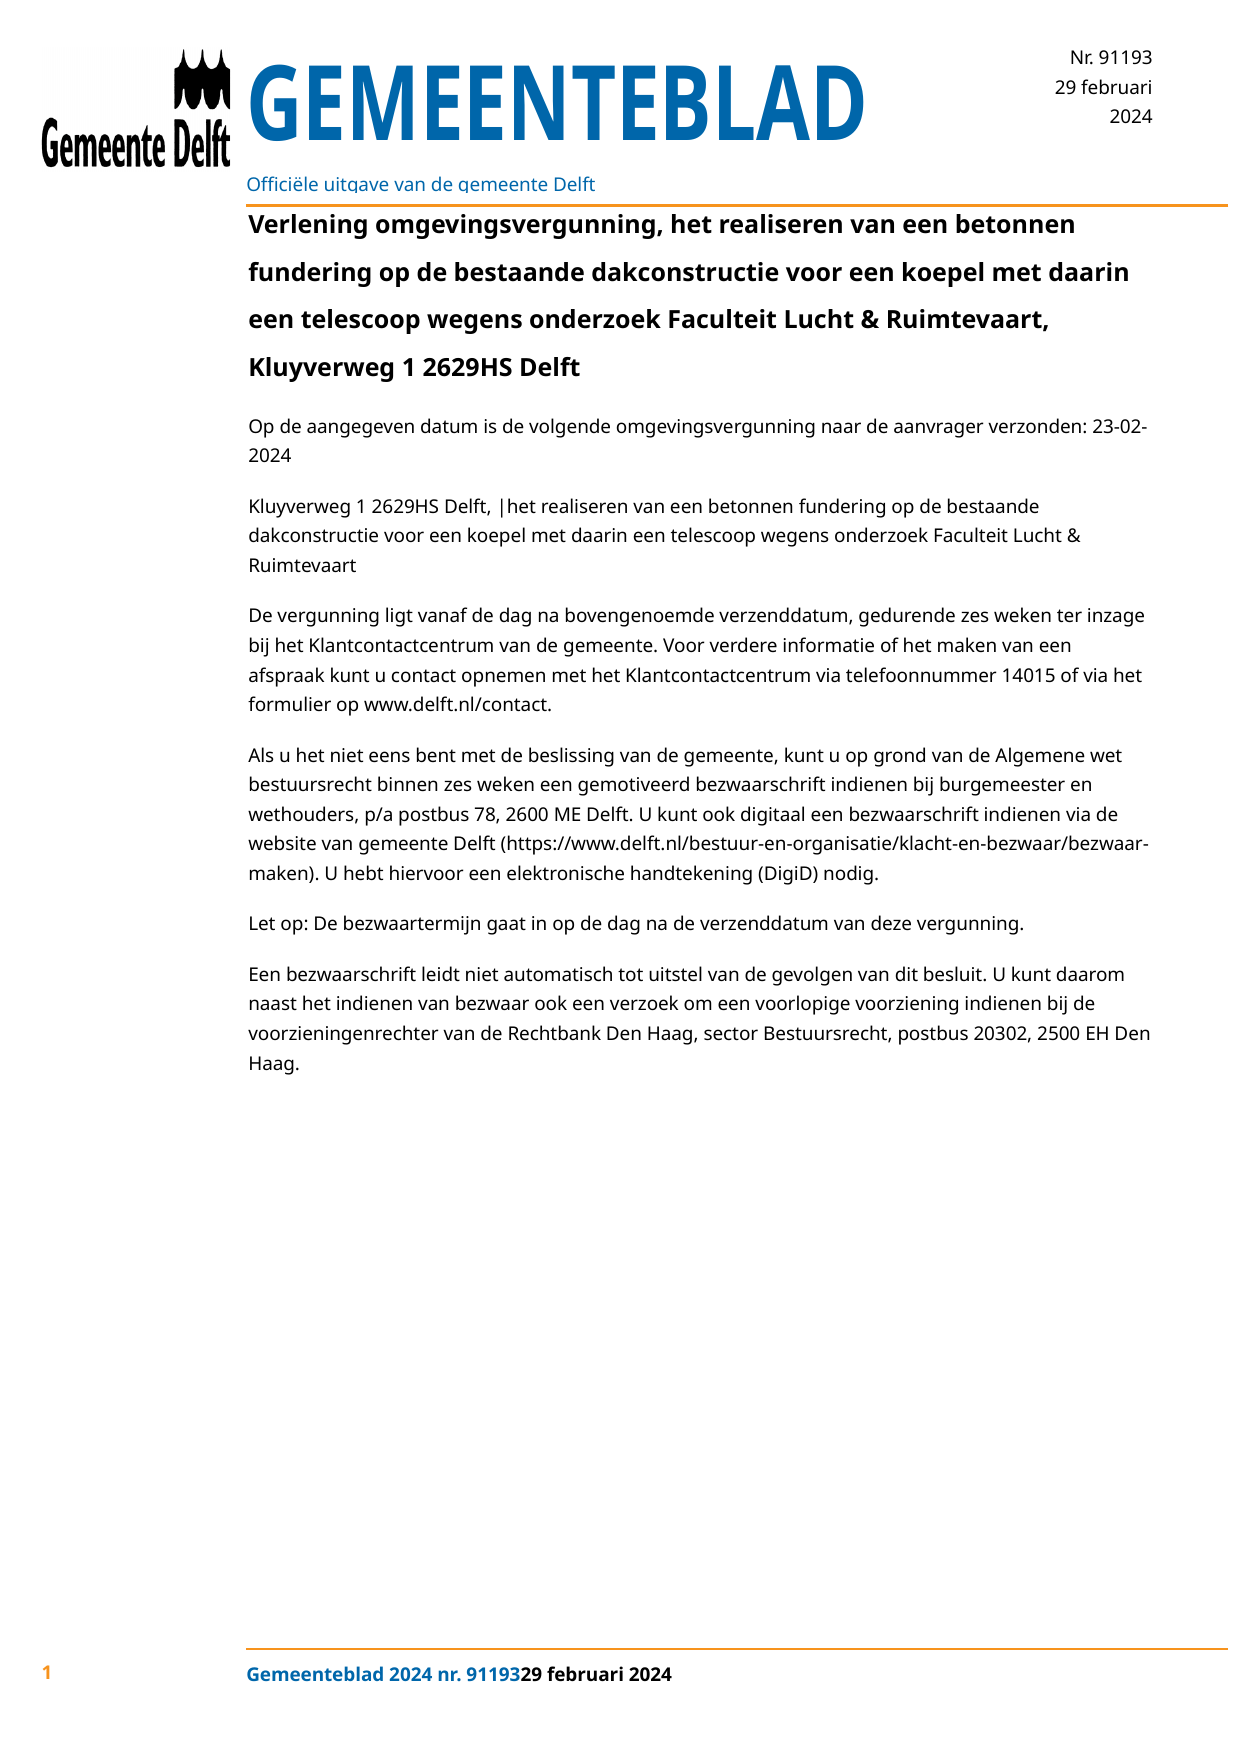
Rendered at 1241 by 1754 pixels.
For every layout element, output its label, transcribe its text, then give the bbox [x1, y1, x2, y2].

picture [41, 47, 231, 172]
text Kluyverweg 1 2629HS Delft, |het realiseren van een betonnen fundering op de bestaande dakconstructie voor een koepel met daarin een telescoop wegens onderzoek Faculteit Lucht & Ruimtevaart [248, 493, 1152, 578]
text Op de aangegeven datum is de volgende omgevingsvergunning naar de aanvrager verzonden: 23-02-2024 [248, 413, 1152, 468]
text Verlening omgevingsvergunning, het realiseren van een betonnen fundering op de bestaande dakconstructie voor een koepel met daarin een telescoop wegens onderzoek Faculteit Lucht & Ruimtevaart, Kluyverweg 1 2629HS Delft [248, 207, 1152, 384]
text Let op: De bezwaartermijn gaat in op de dag na de verzenddatum van deze vergunning. [248, 911, 1152, 936]
text De vergunning ligt vanaf de dag na bovengenoemde verzenddatum, gedurende zes weken ter inzage bij het Klantcontactcentrum van de gemeente. Voor verdere informatie of het maken van een afspraak kunt u contact opnemen met het Klantcontactcentrum via telefoonnummer 14015 of via het formulier op www.delft.nl/contact. [248, 603, 1152, 717]
text Als u het niet eens bent met de beslissing van de gemeente, kunt u op grond van de Algemene wet bestuursrecht binnen zes weken een gemotiveerd bezwaarschrift indienen bij burgemeester en wethouders, p/a postbus 78, 2600 ME Delft. U kunt ook digitaal een bezwaarschrift indienen via de website van gemeente Delft (https://www.delft.nl/bestuur-en-organisatie/klacht-en-bezwaar/bezwaar-maken). U hebt hiervoor een elektronische handtekening (DigiD) nodig. [248, 742, 1152, 886]
text Een bezwaarschrift leidt niet automatisch tot uitstel van de gevolgen van dit besluit. U kunt daarom naast het indienen van bezwaar ook een verzoek om een voorlopige voorziening indienen bij de voorzieningenrechter van de Rechtbank Den Haag, sector Bestuursrecht, postbus 20302, 2500 EH Den Haag. [248, 961, 1152, 1076]
